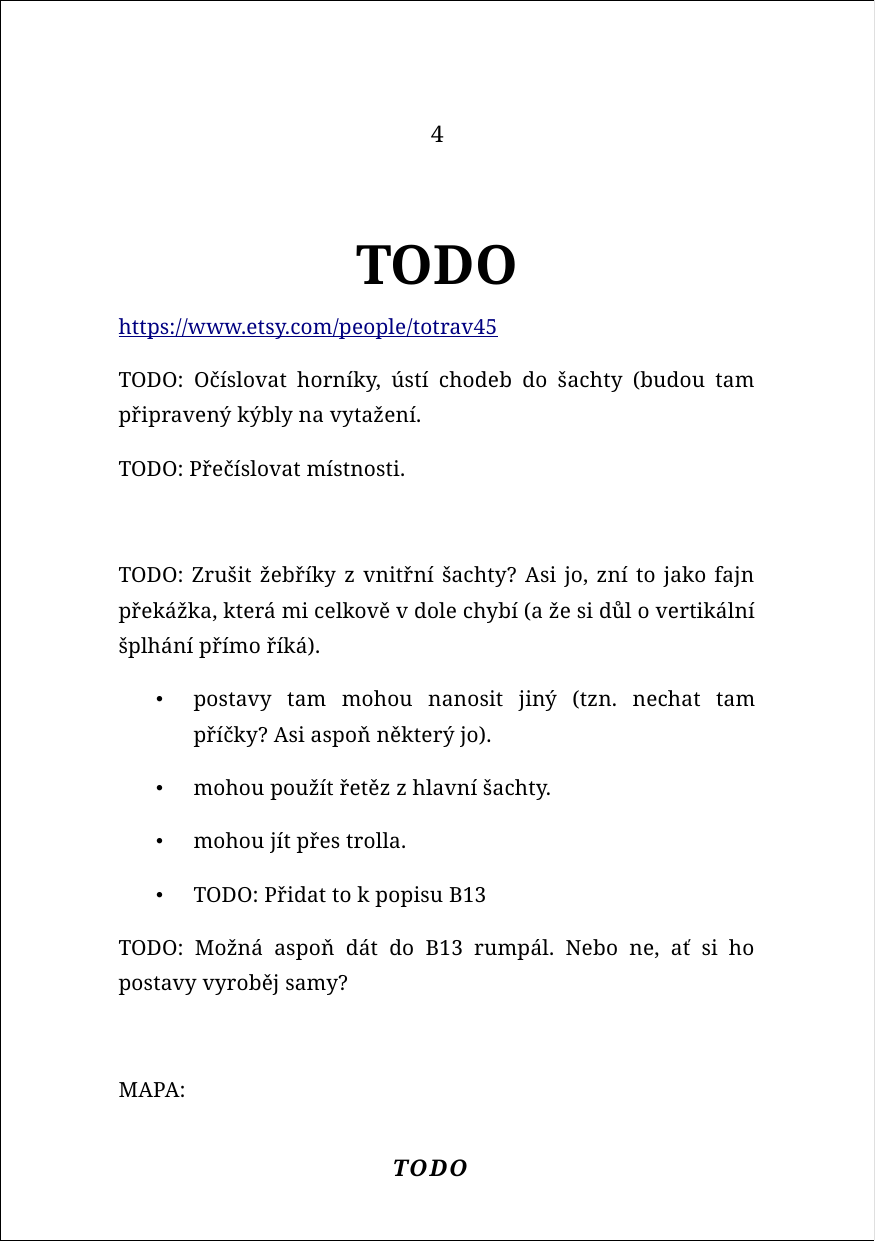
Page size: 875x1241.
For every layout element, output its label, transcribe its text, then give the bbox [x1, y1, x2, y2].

subtitle TODO [118, 226, 756, 300]
text https://www.etsy.com/people/totrav45 [118, 312, 756, 340]
list TODO: Přidat to k popisu B13 [156, 880, 756, 908]
list mohou jít přes trolla. [156, 826, 756, 855]
text TODO: Přečíslovat místnosti. [118, 454, 756, 482]
text TODO: Možná aspoň dát do B13 rumpál. Nebo ne, ať si ho postavy vyroběj samy? [118, 933, 756, 997]
text TODO: Očíslovat horníky, ústí chodeb do šachty (budou tam připravený kýbly na vytažení. [118, 365, 756, 429]
text MAPA: [118, 1075, 756, 1103]
text TODO: Zrušit žebříky z vnitřní šachty? Asi jo, zní to jako fajn překážka, která mi celkově v dole chybí (a že si důl o vertikální šplhání přímo říká). [118, 560, 756, 660]
list postavy tam mohou nanosit jiný (tzn. nechat tam příčky? Asi aspoň některý jo). [156, 684, 756, 748]
list mohou použít řetěz z hlavní šachty. [156, 773, 756, 802]
